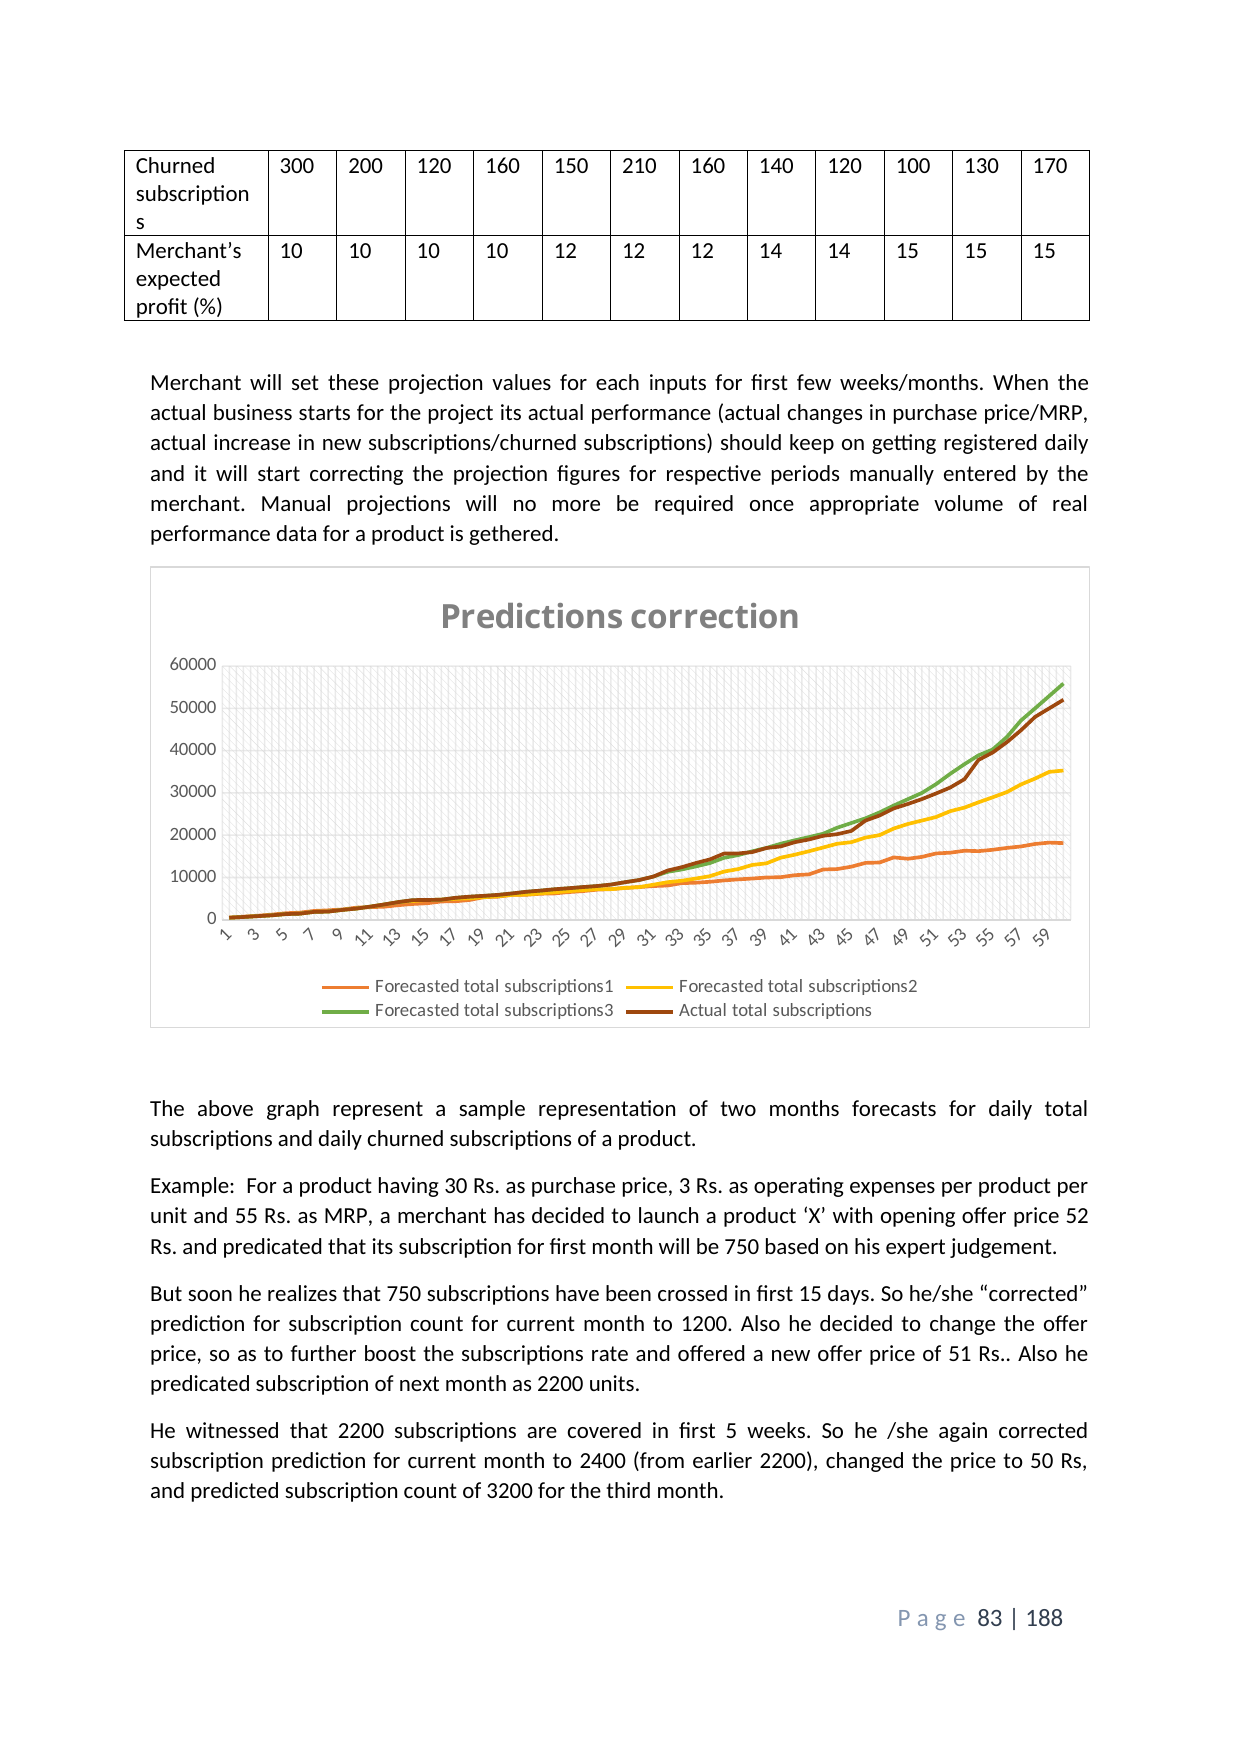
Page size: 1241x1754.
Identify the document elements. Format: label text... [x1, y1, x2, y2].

text Example: For a product having 30 Rs. as purchase price, 3 Rs. as operating expenses per product per unit and 55 Rs. as MRP, a merchant has decided to launch a product ‘X’ with opening offer price 52 Rs. and predicated that its subscription for first month will be 750 based on his expert judgement. [150, 1171, 1090, 1260]
table_cell 120 [816, 151, 884, 235]
table_cell 140 [748, 151, 815, 235]
table_cell 160 [474, 151, 542, 235]
table_cell 100 [885, 151, 952, 235]
table_cell 12 [611, 236, 679, 320]
table_cell 14 [748, 236, 815, 320]
table_cell Merchant’s expected profit (%) [125, 236, 268, 320]
table_cell 10 [337, 236, 405, 320]
table_cell 200 [337, 151, 405, 235]
text He witnessed that 2200 subscriptions are covered in first 5 weeks. So he /she again corrected subscription prediction for current month to 2400 (from earlier 2200), changed the price to 50 Rs, and predicted subscription count of 3200 for the third month. [150, 1416, 1090, 1504]
table_cell 300 [269, 151, 336, 235]
table_cell 12 [680, 236, 747, 320]
table_cell 15 [885, 236, 952, 320]
table_cell 160 [680, 151, 747, 235]
table_cell 170 [1022, 151, 1089, 235]
table_cell 130 [953, 151, 1021, 235]
table_cell Churned subscriptions [125, 151, 268, 235]
table_cell 15 [953, 236, 1021, 320]
table_cell 14 [816, 236, 884, 320]
table_cell 150 [543, 151, 610, 235]
table_cell 210 [611, 151, 679, 235]
text The above graph represent a sample representation of two months forecasts for daily total subscriptions and daily churned subscriptions of a product. [150, 1094, 1090, 1152]
table_cell 10 [474, 236, 542, 320]
table_cell 10 [269, 236, 336, 320]
table_cell 12 [543, 236, 610, 320]
table_cell 15 [1022, 236, 1089, 320]
text Merchant will set these projection values for each inputs for first few weeks/months. When the actual business starts for the project its actual performance (actual changes in purchase price/MRP, actual increase in new subscriptions/churned subscriptions) should keep on getting registered daily and it will start correcting the projection figures for respective periods manually entered by the merchant. Manual projections will no more be required once appropriate volume of real performance data for a product is gethered. [150, 368, 1090, 547]
table_cell 10 [406, 236, 473, 320]
table_cell 120 [406, 151, 473, 235]
text But soon he realizes that 750 subscriptions have been crossed in first 15 days. So he/she “corrected” prediction for subscription count for current month to 1200. Also he decided to change the offer price, so as to further boost the subscriptions rate and offered a new offer price of 51 Rs.. Also he predicated subscription of next month as 2200 units. [150, 1279, 1090, 1397]
